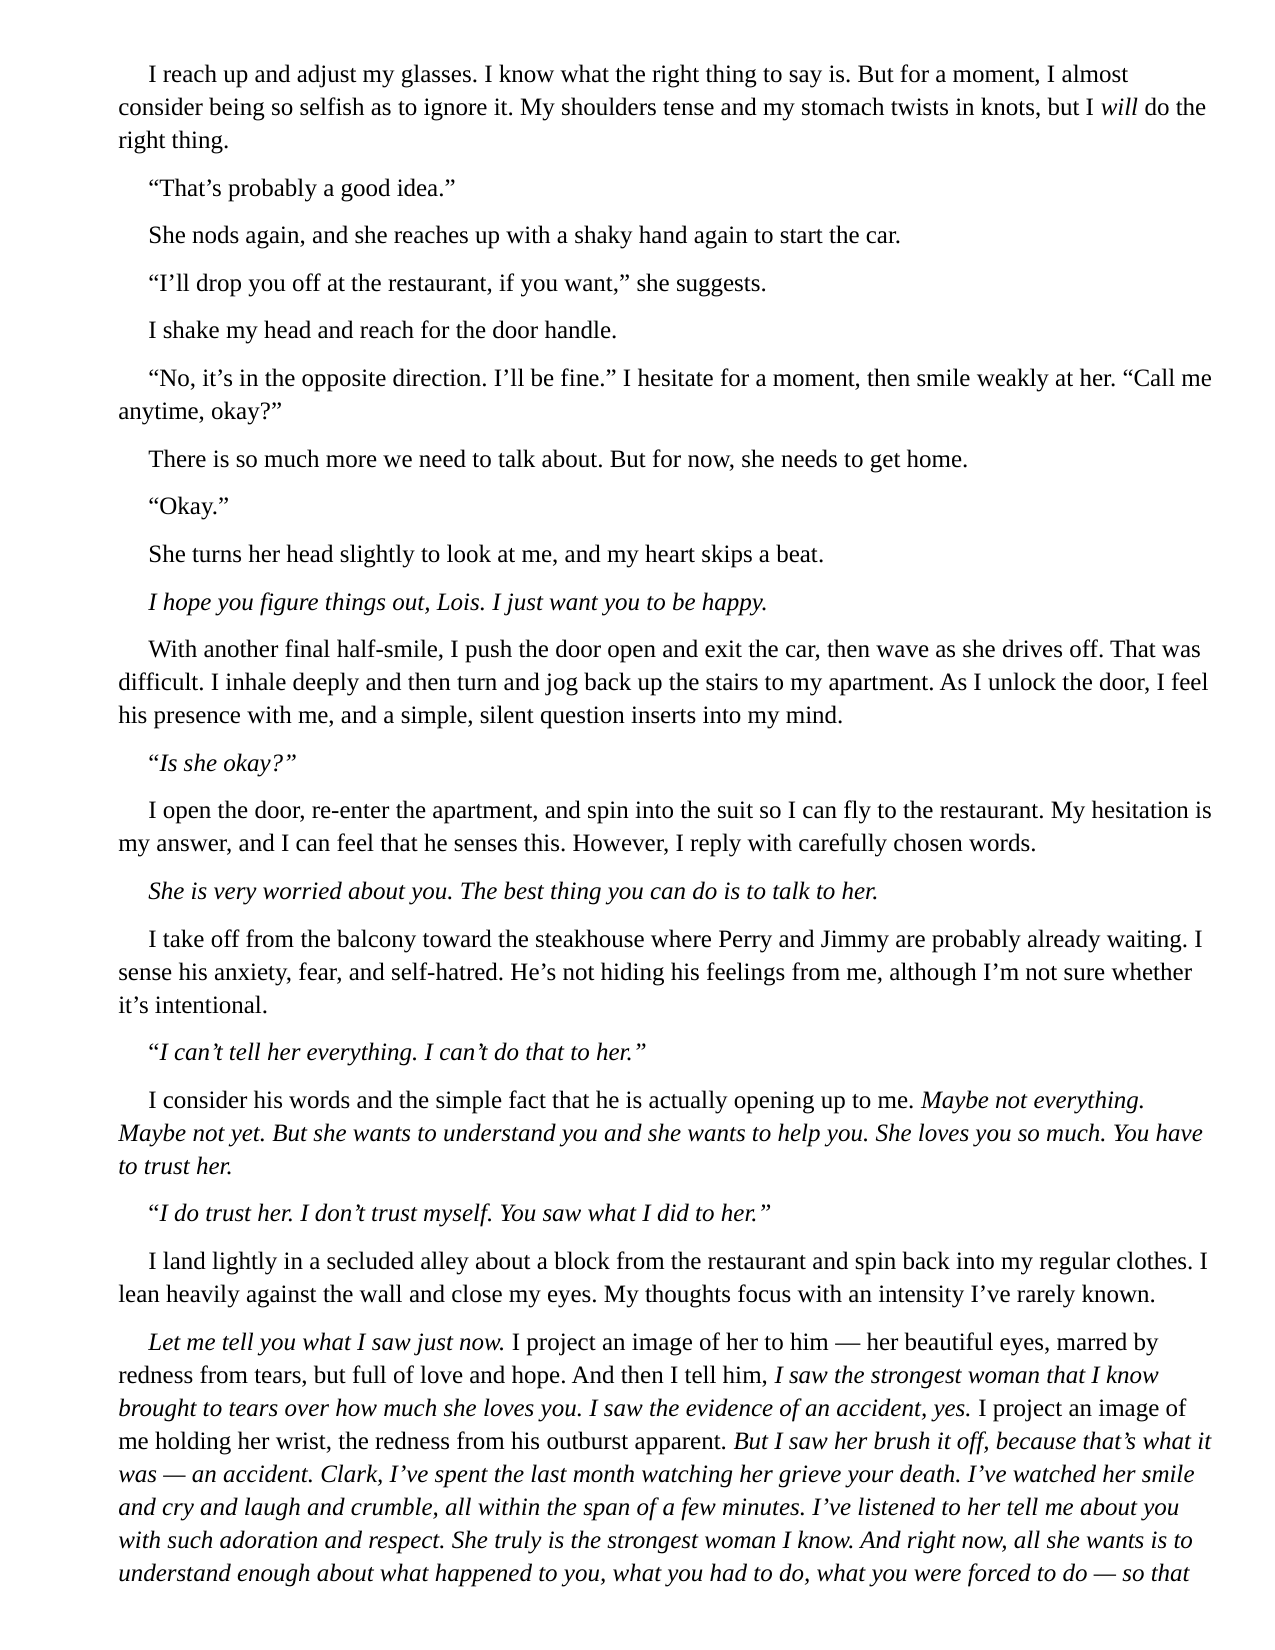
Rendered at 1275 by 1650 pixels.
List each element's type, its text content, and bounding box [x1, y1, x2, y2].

text “No, it’s in the opposite direction. I’ll be fine.” I hesitate for a moment, then smile weakly at her. “Call me anytime, okay?” [118, 363, 1216, 425]
text I open the door, re-enter the apartment, and spin into the suit so I can fly to the restaurant. My hesitation is my answer, and I can feel that he senses this. However, I reply with carefully chosen words. [118, 795, 1216, 857]
text I land lightly in a secluded alley about a block from the restaurant and spin back into my regular clothes. I lean heavily against the wall and close my eyes. My thoughts focus with an intensity I’ve rarely known. [118, 1246, 1216, 1308]
text I reach up and adjust my glasses. I know what the right thing to say is. But for a moment, I almost consider being so selfish as to ignore it. My shoulders tense and my stomach twists in knots, but I will do the right thing. [118, 59, 1216, 154]
text “I do trust her. I don’t trust myself. You saw what I did to her.” [118, 1198, 1216, 1227]
text “That’s probably a good idea.” [118, 173, 1216, 201]
text “I can’t tell her everything. I can’t do that to her.” [118, 1037, 1216, 1066]
text She turns her head slightly to look at me, and my heart skips a beat. [118, 539, 1216, 568]
text I consider his words and the simple fact that he is actually opening up to me. Maybe not everything. Maybe not yet. But she wants to understand you and she wants to help you. She loves you so much. You have to trust her. [118, 1085, 1216, 1180]
text I take off from the balcony toward the steakhouse where Perry and Jimmy are probably already waiting. I sense his anxiety, fear, and self-hatred. He’s not hiding his feelings from me, although I’m not sure whether it’s intentional. [118, 924, 1216, 1018]
text I shake my head and reach for the door handle. [118, 316, 1216, 344]
text She nods again, and she reaches up with a shaky hand again to start the car. [118, 220, 1216, 249]
text Let me tell you what I saw just now. I project an image of her to him — her beautiful eyes, marred by redness from tears, but full of love and hope. And then I tell him, I saw the strongest woman that I know brought to tears over how much she loves you. I saw the evidence of an accident, yes. I project an image of me holding her wrist, the redness from his outburst apparent. But I saw her brush it off, because that’s what it was — an accident. Clark, I’ve spent the last month watching her grieve your death. I’ve watched her smile and cry and laugh and crumble, all within the span of a few minutes. I’ve listened to her tell me about you with such adoration and respect. She truly is the strongest woman I know. And right now, all she wants is to understand enough about what happened to you, what you had to do, what you were forced to do — so that [118, 1327, 1216, 1587]
text “I’ll drop you off at the restaurant, if you want,” she suggests. [118, 268, 1216, 297]
text With another final half-smile, I push the door open and exit the car, then wave as she drives off. That was difficult. I inhale deeply and then turn and jog back up the stairs to my apartment. As I unlock the door, I feel his presence with me, and a simple, silent question inserts into my mind. [118, 634, 1216, 729]
text There is so much more we need to talk about. But for now, she needs to get home. [118, 444, 1216, 472]
text “Okay.” [118, 491, 1216, 520]
text “Is she okay?” [118, 748, 1216, 777]
text She is very worried about you. The best thing you can do is to talk to her. [118, 876, 1216, 905]
text I hope you figure things out, Lois. I just want you to be happy. [118, 587, 1216, 615]
